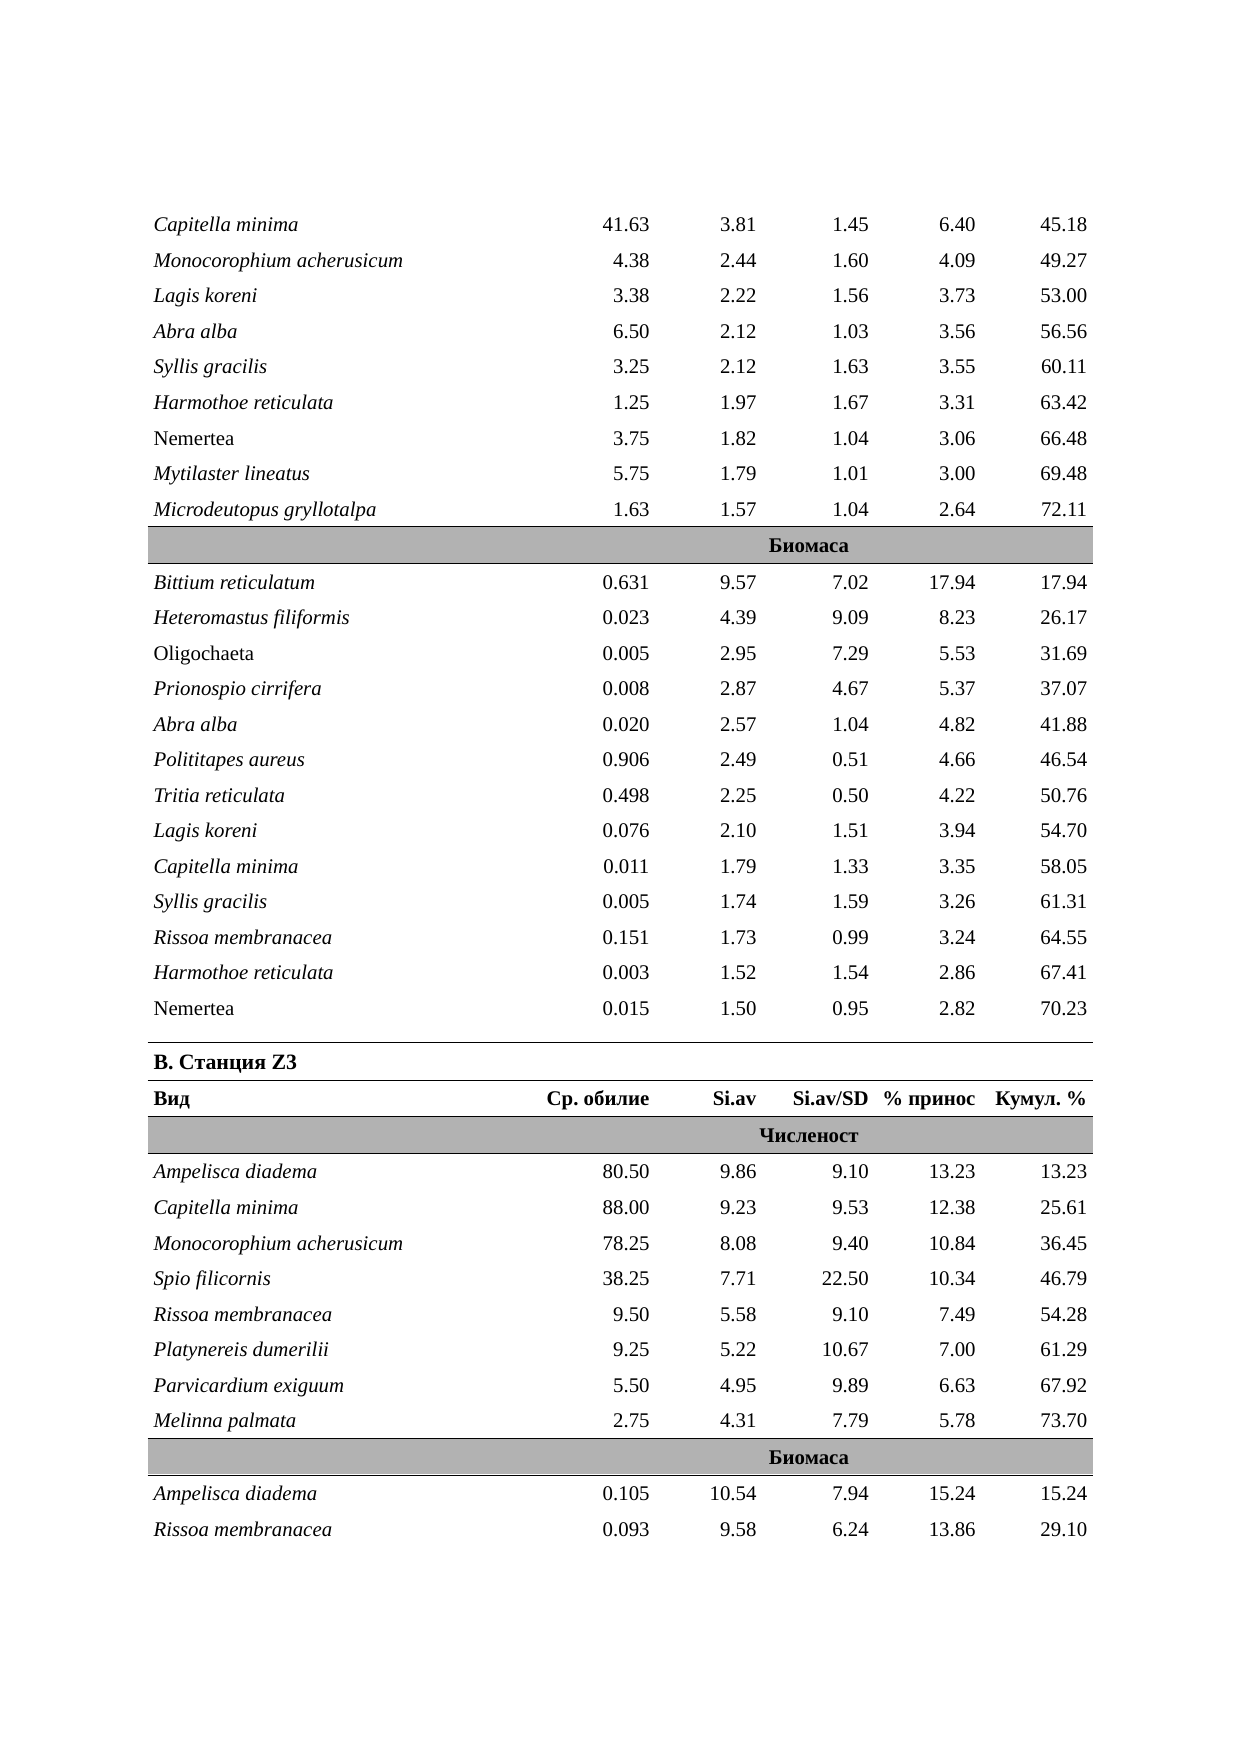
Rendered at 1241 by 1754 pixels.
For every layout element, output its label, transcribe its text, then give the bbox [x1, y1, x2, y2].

table_cell 58.05 [981, 848, 1093, 883]
table_cell 1.74 [655, 884, 762, 919]
table_cell 4.95 [655, 1367, 762, 1402]
table_cell 1.54 [762, 955, 874, 990]
table_cell [148, 1439, 525, 1474]
table_cell 4.39 [655, 599, 762, 635]
table_cell 49.27 [981, 242, 1093, 278]
table_cell Syllis gracilis [148, 884, 525, 919]
table_cell 7.71 [655, 1260, 762, 1296]
table_cell Lagis koreni [148, 813, 525, 848]
table_cell 10.54 [655, 1476, 762, 1511]
table_cell 13.23 [874, 1154, 981, 1189]
table_cell 9.58 [655, 1511, 762, 1547]
table_cell Monocorophium acherusicum [148, 1225, 525, 1260]
table_cell 72.11 [981, 491, 1093, 526]
table_cell 1.79 [655, 848, 762, 883]
table_cell 29.10 [981, 1511, 1093, 1547]
table_cell 6.40 [874, 207, 981, 242]
table_cell [148, 527, 525, 563]
table_cell 13.23 [981, 1154, 1093, 1189]
table_cell % принос [874, 1081, 981, 1116]
table_cell 7.00 [874, 1331, 981, 1367]
table_cell 1.03 [762, 313, 874, 349]
table_cell 78.25 [525, 1225, 655, 1260]
table_cell 0.093 [525, 1511, 655, 1547]
table_cell 15.24 [981, 1476, 1093, 1511]
table_cell Биомаса [525, 1439, 1093, 1474]
table_cell Tritia reticulata [148, 777, 525, 812]
table_cell 1.25 [525, 384, 655, 420]
table_cell 38.25 [525, 1260, 655, 1296]
table_cell Rissoa membranacea [148, 919, 525, 954]
table_cell 2.25 [655, 777, 762, 812]
table_cell 2.10 [655, 813, 762, 848]
table_cell 0.003 [525, 955, 655, 990]
table_cell 1.82 [655, 420, 762, 455]
table_cell Nemertea [148, 990, 525, 1026]
table_cell 1.04 [762, 491, 874, 526]
table_cell [981, 1026, 1093, 1042]
table_cell 45.18 [981, 207, 1093, 242]
table_cell 5.58 [655, 1296, 762, 1331]
table_cell 1.73 [655, 919, 762, 954]
table_cell В. Станция Z3 [148, 1043, 1093, 1079]
table_cell 0.498 [525, 777, 655, 812]
table_cell 12.38 [874, 1189, 981, 1225]
table_cell Spio filicornis [148, 1260, 525, 1296]
table_cell 0.023 [525, 599, 655, 635]
table_cell Harmothoe reticulata [148, 384, 525, 420]
table_cell 4.67 [762, 670, 874, 706]
table_cell 0.020 [525, 706, 655, 741]
table_cell Polititapes aureus [148, 741, 525, 777]
table_cell 1.59 [762, 884, 874, 919]
table_cell Биомаса [525, 527, 1093, 563]
table_cell 88.00 [525, 1189, 655, 1225]
table_cell 36.45 [981, 1225, 1093, 1260]
table_cell 1.63 [762, 349, 874, 384]
table_cell 4.66 [874, 741, 981, 777]
table_cell 66.48 [981, 420, 1093, 455]
table_cell 3.06 [874, 420, 981, 455]
table_cell Bittium reticulatum [148, 564, 525, 599]
table_cell 0.005 [525, 635, 655, 670]
table_cell 70.23 [981, 990, 1093, 1026]
table_cell 67.92 [981, 1367, 1093, 1402]
table_cell Кумул. % [981, 1081, 1093, 1116]
table_cell Melinna palmata [148, 1403, 525, 1438]
table_cell [148, 1026, 525, 1042]
table_cell 5.50 [525, 1367, 655, 1402]
table_cell 1.01 [762, 455, 874, 491]
table_cell 0.011 [525, 848, 655, 883]
table_cell 0.015 [525, 990, 655, 1026]
table_cell 4.22 [874, 777, 981, 812]
table_cell 1.63 [525, 491, 655, 526]
table_cell [525, 1026, 655, 1042]
table_cell Rissoa membranacea [148, 1296, 525, 1331]
table_cell 3.00 [874, 455, 981, 491]
table_cell [874, 1026, 981, 1042]
table_cell 10.84 [874, 1225, 981, 1260]
table_cell 5.22 [655, 1331, 762, 1367]
table_cell [148, 1117, 525, 1153]
table_cell 0.906 [525, 741, 655, 777]
table_cell 2.12 [655, 349, 762, 384]
table_cell Platynereis dumerilii [148, 1331, 525, 1367]
table_cell 9.10 [762, 1154, 874, 1189]
table_cell 46.79 [981, 1260, 1093, 1296]
table_cell Monocorophium acherusicum [148, 242, 525, 278]
table_cell Ampelisca diadema [148, 1476, 525, 1511]
table_cell 1.33 [762, 848, 874, 883]
table_cell 4.38 [525, 242, 655, 278]
table_cell 31.69 [981, 635, 1093, 670]
table_cell 0.008 [525, 670, 655, 706]
table_cell 0.50 [762, 777, 874, 812]
table_cell 7.02 [762, 564, 874, 599]
table_cell 0.076 [525, 813, 655, 848]
table_cell 64.55 [981, 919, 1093, 954]
table_cell 41.88 [981, 706, 1093, 741]
table_cell 3.73 [874, 278, 981, 313]
table_cell 9.40 [762, 1225, 874, 1260]
table_cell 15.24 [874, 1476, 981, 1511]
table_cell 26.17 [981, 599, 1093, 635]
table_cell 41.63 [525, 207, 655, 242]
table_cell Capitella minima [148, 848, 525, 883]
table_cell 1.79 [655, 455, 762, 491]
table_cell 25.61 [981, 1189, 1093, 1225]
table_cell 54.70 [981, 813, 1093, 848]
table_cell 54.28 [981, 1296, 1093, 1331]
table_cell 73.70 [981, 1403, 1093, 1438]
table_cell 69.48 [981, 455, 1093, 491]
table_cell 7.29 [762, 635, 874, 670]
table_cell Syllis gracilis [148, 349, 525, 384]
table_cell 9.89 [762, 1367, 874, 1402]
table_cell Численост [525, 1117, 1093, 1153]
table_cell 8.08 [655, 1225, 762, 1260]
table_cell 9.53 [762, 1189, 874, 1225]
table_cell Microdeutopus gryllotalpa [148, 491, 525, 526]
table_cell 9.57 [655, 564, 762, 599]
table_cell 9.86 [655, 1154, 762, 1189]
table_cell 3.94 [874, 813, 981, 848]
table_cell 17.94 [981, 564, 1093, 599]
table_cell 5.78 [874, 1403, 981, 1438]
table_cell 2.44 [655, 242, 762, 278]
table_cell 61.29 [981, 1331, 1093, 1367]
table_cell 7.79 [762, 1403, 874, 1438]
table_cell 63.42 [981, 384, 1093, 420]
table_cell 3.31 [874, 384, 981, 420]
table_cell 7.49 [874, 1296, 981, 1331]
table_cell 9.50 [525, 1296, 655, 1331]
table_cell Oligochaeta [148, 635, 525, 670]
table_cell 0.151 [525, 919, 655, 954]
table_cell Parvicardium exiguum [148, 1367, 525, 1402]
table_cell Rissoa membranacea [148, 1511, 525, 1547]
table_cell 9.23 [655, 1189, 762, 1225]
table_cell 1.56 [762, 278, 874, 313]
table_cell 7.94 [762, 1476, 874, 1511]
table_cell [655, 1026, 762, 1042]
table_cell 2.22 [655, 278, 762, 313]
table_cell 46.54 [981, 741, 1093, 777]
table_cell 1.50 [655, 990, 762, 1026]
table_cell Lagis koreni [148, 278, 525, 313]
table_cell 5.37 [874, 670, 981, 706]
table_cell Heteromastus filiformis [148, 599, 525, 635]
table_cell 0.51 [762, 741, 874, 777]
table_cell 1.57 [655, 491, 762, 526]
table_cell 0.95 [762, 990, 874, 1026]
table_cell Capitella minima [148, 1189, 525, 1225]
table_cell Nemertea [148, 420, 525, 455]
table_cell [762, 1026, 874, 1042]
table_cell Si.av/SD [762, 1081, 874, 1116]
table_cell 2.12 [655, 313, 762, 349]
table_cell 6.50 [525, 313, 655, 349]
table_cell 2.64 [874, 491, 981, 526]
table_cell 10.67 [762, 1331, 874, 1367]
table_cell Capitella minima [148, 207, 525, 242]
table_cell 3.35 [874, 848, 981, 883]
table_cell 2.57 [655, 706, 762, 741]
table_cell 9.10 [762, 1296, 874, 1331]
table_cell 3.25 [525, 349, 655, 384]
table_cell Mytilaster lineatus [148, 455, 525, 491]
table_cell 50.76 [981, 777, 1093, 812]
table_cell 80.50 [525, 1154, 655, 1189]
table_cell 3.38 [525, 278, 655, 313]
table_cell 9.09 [762, 599, 874, 635]
table_cell 9.25 [525, 1331, 655, 1367]
table_cell 5.75 [525, 455, 655, 491]
table_cell 13.86 [874, 1511, 981, 1547]
table_cell Si.av [655, 1081, 762, 1116]
table_cell 56.56 [981, 313, 1093, 349]
table_cell 2.82 [874, 990, 981, 1026]
table_cell Abra alba [148, 706, 525, 741]
table_cell Ср. обилие [525, 1081, 655, 1116]
table_cell 3.56 [874, 313, 981, 349]
table_cell 1.52 [655, 955, 762, 990]
table_cell 4.31 [655, 1403, 762, 1438]
table_cell 6.24 [762, 1511, 874, 1547]
table_cell 1.97 [655, 384, 762, 420]
table_cell 4.09 [874, 242, 981, 278]
table_cell Prionospio cirrifera [148, 670, 525, 706]
table_cell 10.34 [874, 1260, 981, 1296]
table_cell 1.60 [762, 242, 874, 278]
table_cell 2.86 [874, 955, 981, 990]
table_cell 2.75 [525, 1403, 655, 1438]
table_cell 0.99 [762, 919, 874, 954]
table_cell 3.75 [525, 420, 655, 455]
table_cell Harmothoe reticulata [148, 955, 525, 990]
table_cell 53.00 [981, 278, 1093, 313]
table_cell Вид [148, 1081, 525, 1116]
table_cell 17.94 [874, 564, 981, 599]
table_cell Ampelisca diadema [148, 1154, 525, 1189]
table_cell 1.04 [762, 420, 874, 455]
table_cell 3.55 [874, 349, 981, 384]
table_cell 3.24 [874, 919, 981, 954]
table_cell 1.45 [762, 207, 874, 242]
table_cell 1.04 [762, 706, 874, 741]
table_cell 0.631 [525, 564, 655, 599]
table_cell 5.53 [874, 635, 981, 670]
table_cell 2.49 [655, 741, 762, 777]
table_cell 2.87 [655, 670, 762, 706]
table_cell 3.81 [655, 207, 762, 242]
table_cell 0.105 [525, 1476, 655, 1511]
table_cell 3.26 [874, 884, 981, 919]
table_cell 22.50 [762, 1260, 874, 1296]
table_cell 6.63 [874, 1367, 981, 1402]
table_cell 1.51 [762, 813, 874, 848]
table_cell 60.11 [981, 349, 1093, 384]
table_cell Abra alba [148, 313, 525, 349]
table_cell 67.41 [981, 955, 1093, 990]
table_cell 1.67 [762, 384, 874, 420]
table_cell 37.07 [981, 670, 1093, 706]
table_cell 8.23 [874, 599, 981, 635]
table_cell 61.31 [981, 884, 1093, 919]
table_cell 2.95 [655, 635, 762, 670]
table_cell 4.82 [874, 706, 981, 741]
table_cell 0.005 [525, 884, 655, 919]
